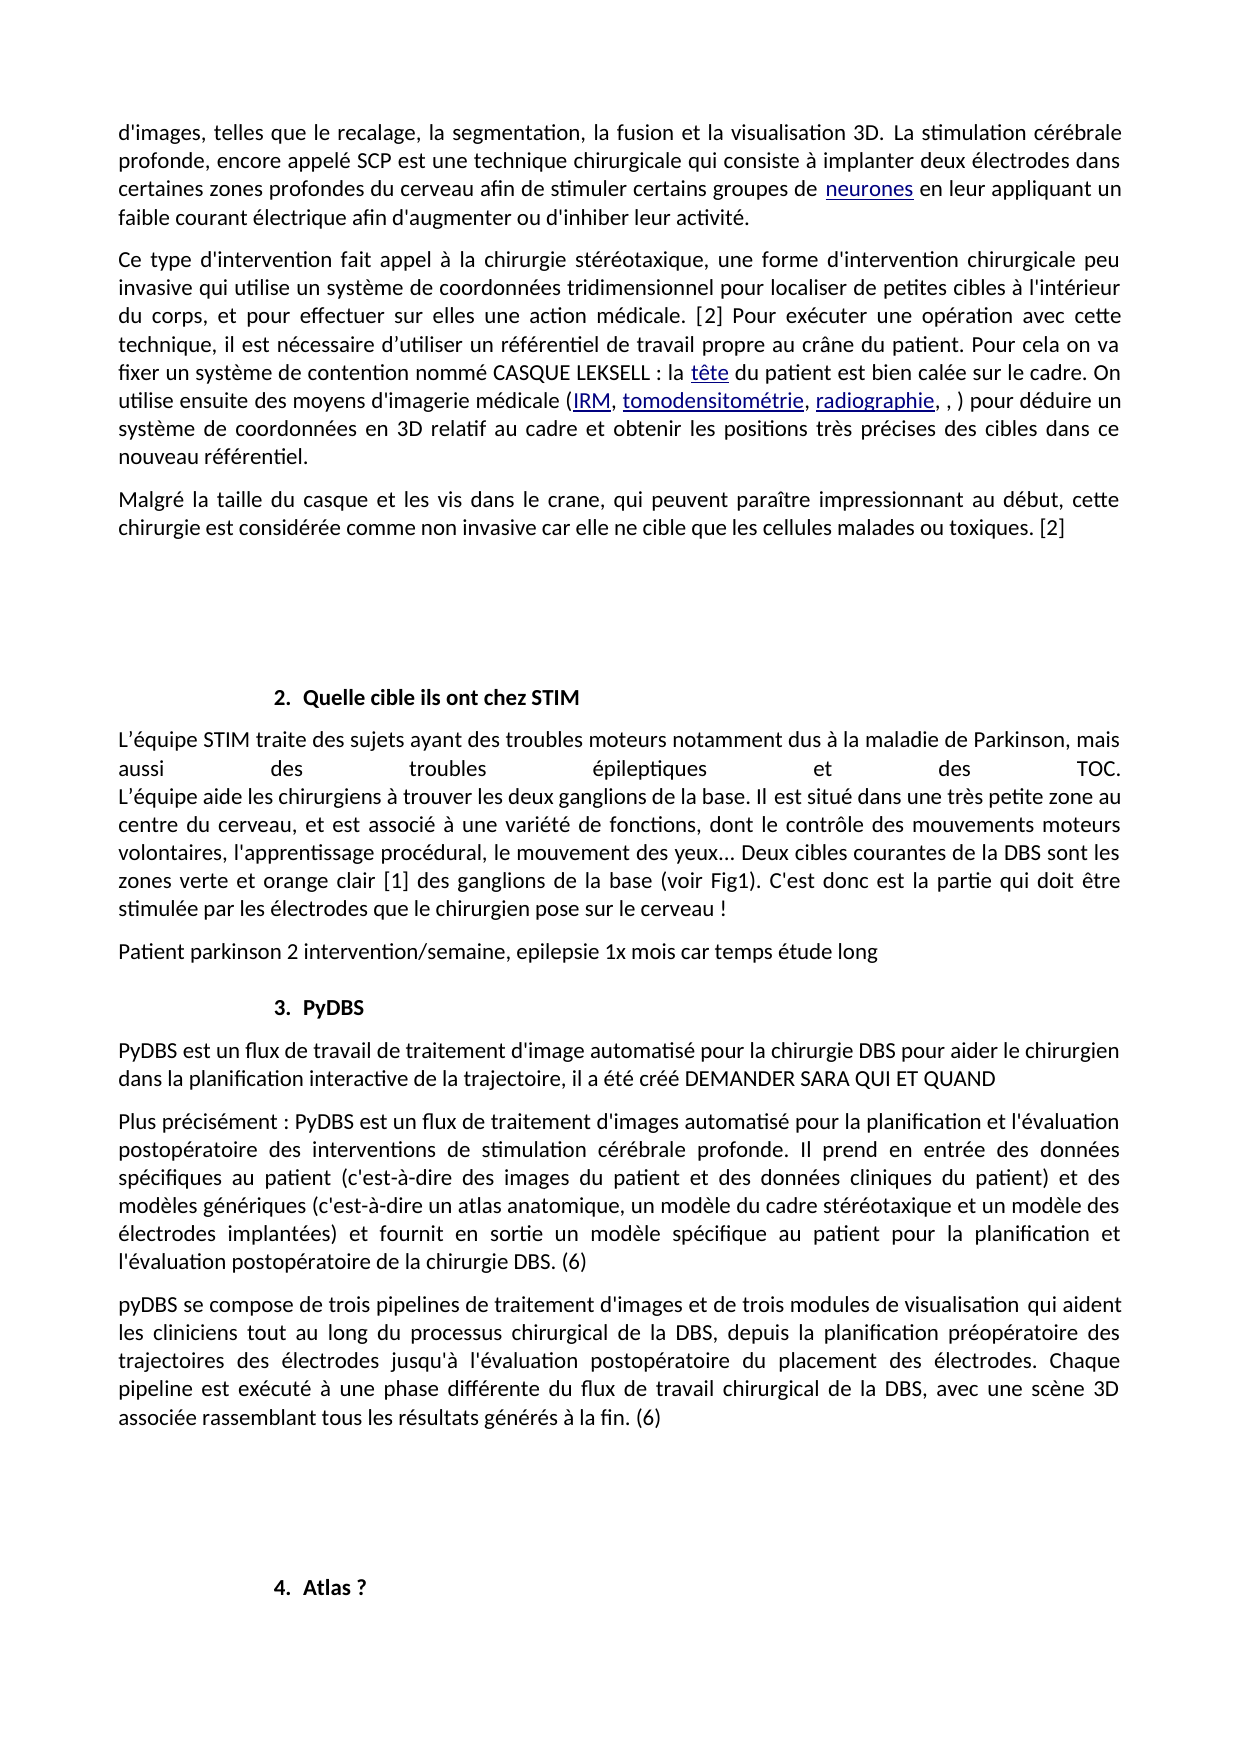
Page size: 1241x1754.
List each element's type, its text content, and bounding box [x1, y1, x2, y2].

text L’équipe STIM traite des sujets ayant des troubles moteurs notamment dus à la maladie de Parkinson, mais aussi des troubles épileptiques et des TOC. L’équipe aide les chirurgiens à trouver les deux ganglions de la base. Il est situé dans une très petite zone au centre du cerveau, et est associé à une variété de fonctions, dont le contrôle des mouvements moteurs volontaires, l'apprentissage procédural, le mouvement des yeux... Deux cibles courantes de la DBS sont les zones verte et orange clair [1] des ganglions de la base (voir Fig1). C'est donc est la partie qui doit être stimulée par les électrodes que le chirurgien pose sur le cerveau ! [118, 725, 1122, 922]
text d'images, telles que le recalage, la segmentation, la fusion et la visualisation 3D. La stimulation cérébrale profonde, encore appelé SCP est une technique chirurgicale qui consiste à implanter deux électrodes dans certaines zones profondes du cerveau afin de stimuler certains groupes de neurones en leur appliquant un faible courant électrique afin d'augmenter ou d'inhiber leur activité. [118, 118, 1122, 231]
text Plus précisément : PyDBS est un flux de traitement d'images automatisé pour la planification et l'évaluation postopératoire des interventions de stimulation cérébrale profonde. Il prend en entrée des données spécifiques au patient (c'est-à-dire des images du patient et des données cliniques du patient) et des modèles génériques (c'est-à-dire un atlas anatomique, un modèle du cadre stéréotaxique et un modèle des électrodes implantées) et fournit en sortie un modèle spécifique au patient pour la planification et l'évaluation postopératoire de la chirurgie DBS. (6) [118, 1107, 1122, 1275]
text PyDBS est un flux de travail de traitement d'image automatisé pour la chirurgie DBS pour aider le chirurgien dans la planification interactive de la trajectoire, il a été créé DEMANDER SARA QUI ET QUAND [118, 1036, 1122, 1092]
text pyDBS se compose de trois pipelines de traitement d'images et de trois modules de visualisation qui aident les cliniciens tout au long du processus chirurgical de la DBS, depuis la planification préopératoire des trajectoires des électrodes jusqu'à l'évaluation postopératoire du placement des électrodes. Chaque pipeline est exécuté à une phase différente du flux de travail chirurgical de la DBS, avec une scène 3D associée rassemblant tous les résultats générés à la fin. (6) [118, 1290, 1122, 1431]
list Quelle cible ils ont chez STIM [273, 683, 1122, 711]
text Patient parkinson 2 intervention/semaine, epilepsie 1x mois car temps étude long [118, 937, 1122, 965]
list Atlas ? [273, 1573, 1122, 1601]
text Ce type d'intervention fait appel à la chirurgie stéréotaxique, une forme d'intervention chirurgicale peu invasive qui utilise un système de coordonnées tridimensionnel pour localiser de petites cibles à l'intérieur du corps, et pour effectuer sur elles une action médicale. [2] Pour exécuter une opération avec cette technique, il est nécessaire d’utiliser un référentiel de travail propre au crâne du patient. Pour cela on va fixer un système de contention nommé CASQUE LEKSELL : la tête du patient est bien calée sur le cadre. On utilise ensuite des moyens d'imagerie médicale (IRM, tomodensitométrie, radiographie, , ) pour déduire un système de coordonnées en 3D relatif au cadre et obtenir les positions très précises des cibles dans ce nouveau référentiel. [118, 245, 1122, 470]
text Malgré la taille du casque et les vis dans le crane, qui peuvent paraître impressionnant au début, cette chirurgie est considérée comme non invasive car elle ne cible que les cellules malades ou toxiques. [2] [118, 485, 1122, 541]
list PyDBS [273, 993, 1122, 1021]
